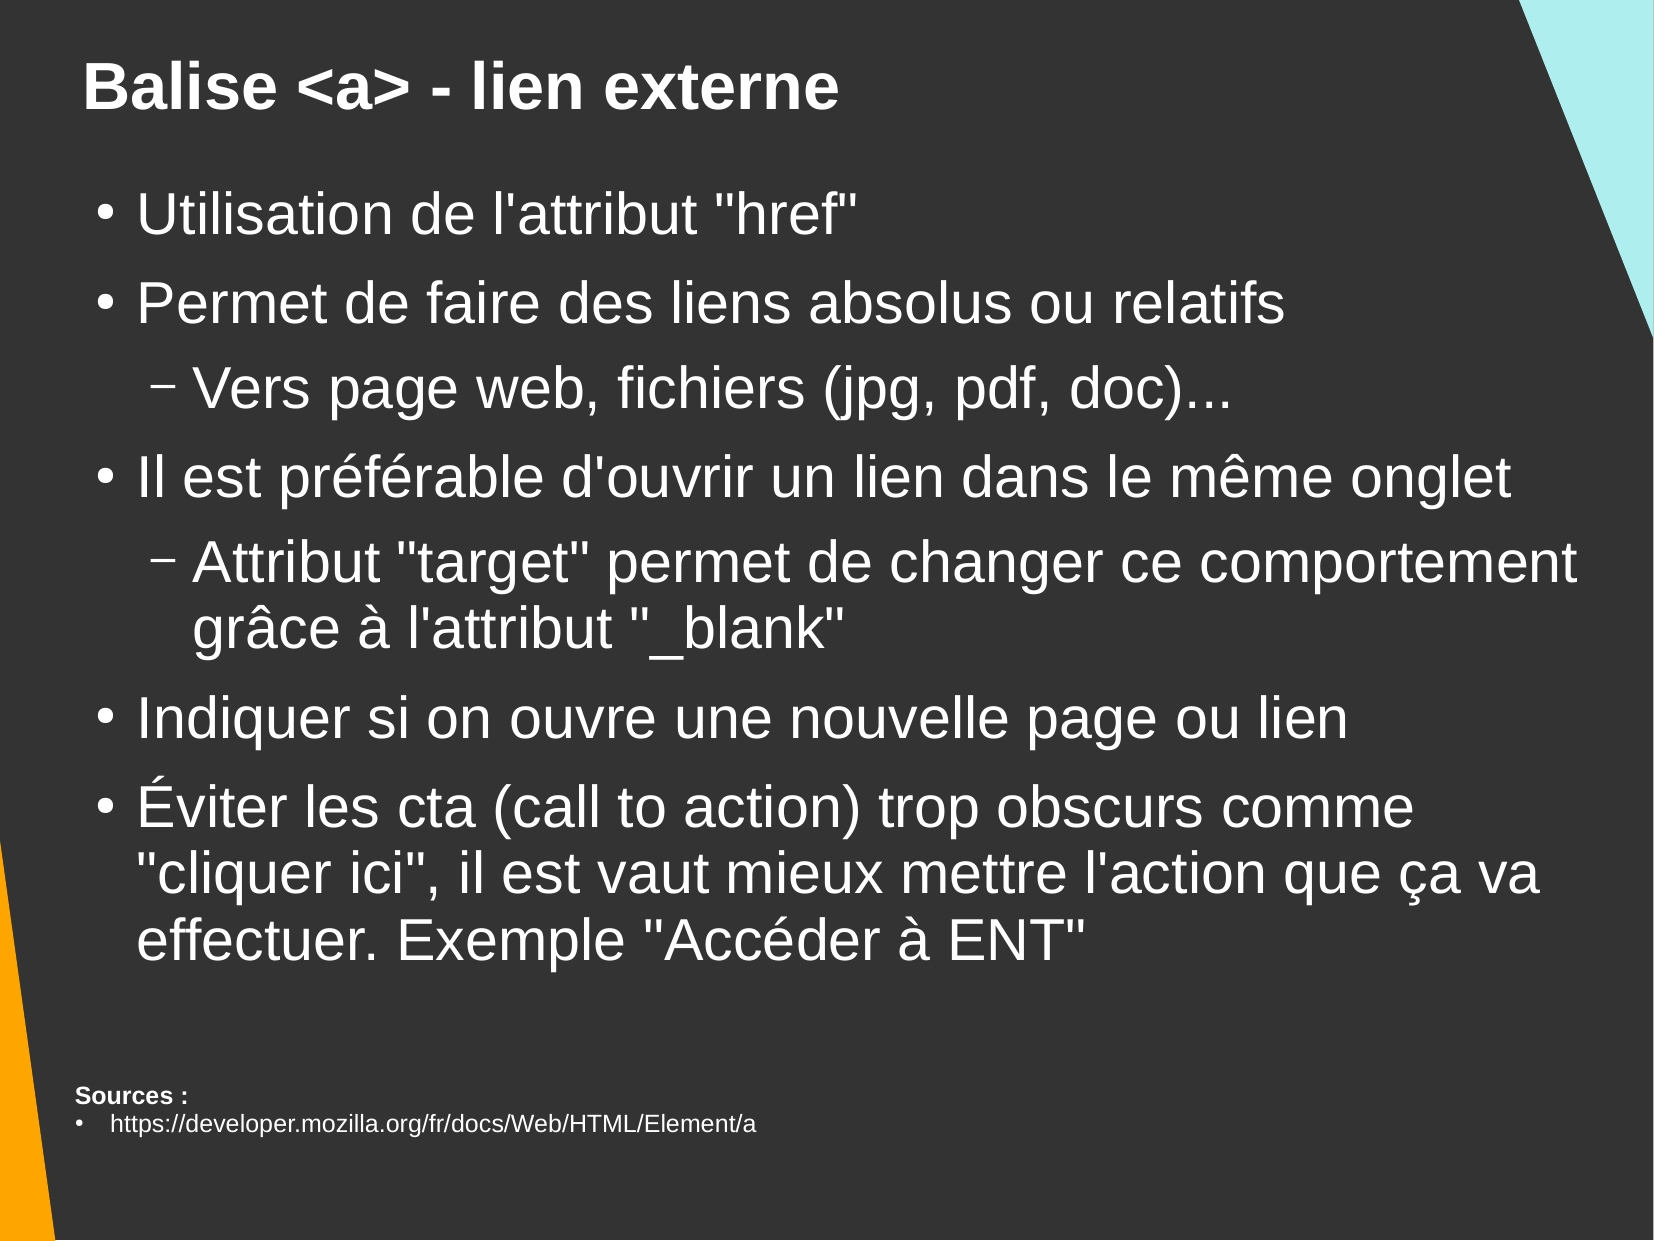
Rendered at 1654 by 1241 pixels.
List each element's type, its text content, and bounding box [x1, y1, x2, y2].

title Balise <a> - lien externe [82, 49, 1571, 152]
text_box Sources : https://developer.mozilla.org/fr/docs/Web/HTML/Element/a [60, 1074, 1546, 1241]
text_box [1519, 0, 1654, 340]
list Utilisation de l'attribut "href" Permet de faire des liens absolus ou relatifs Vers page web, fichiers (jpg, pdf, doc)... Il est préférable d'ouvrir un lien dans le même onglet Attribut "target" permet de changer ce comportement grâce à l'attribut "_blank" Indiquer si on ouvre une nouvelle page ou lien Éviter les cta (call to action) trop obscurs comme "cliquer ici", il est vaut mieux mettre l'action que ça va effectuer. Exemple "Accéder à ENT" [80, 180, 1605, 993]
text_box [0, 840, 56, 1241]
